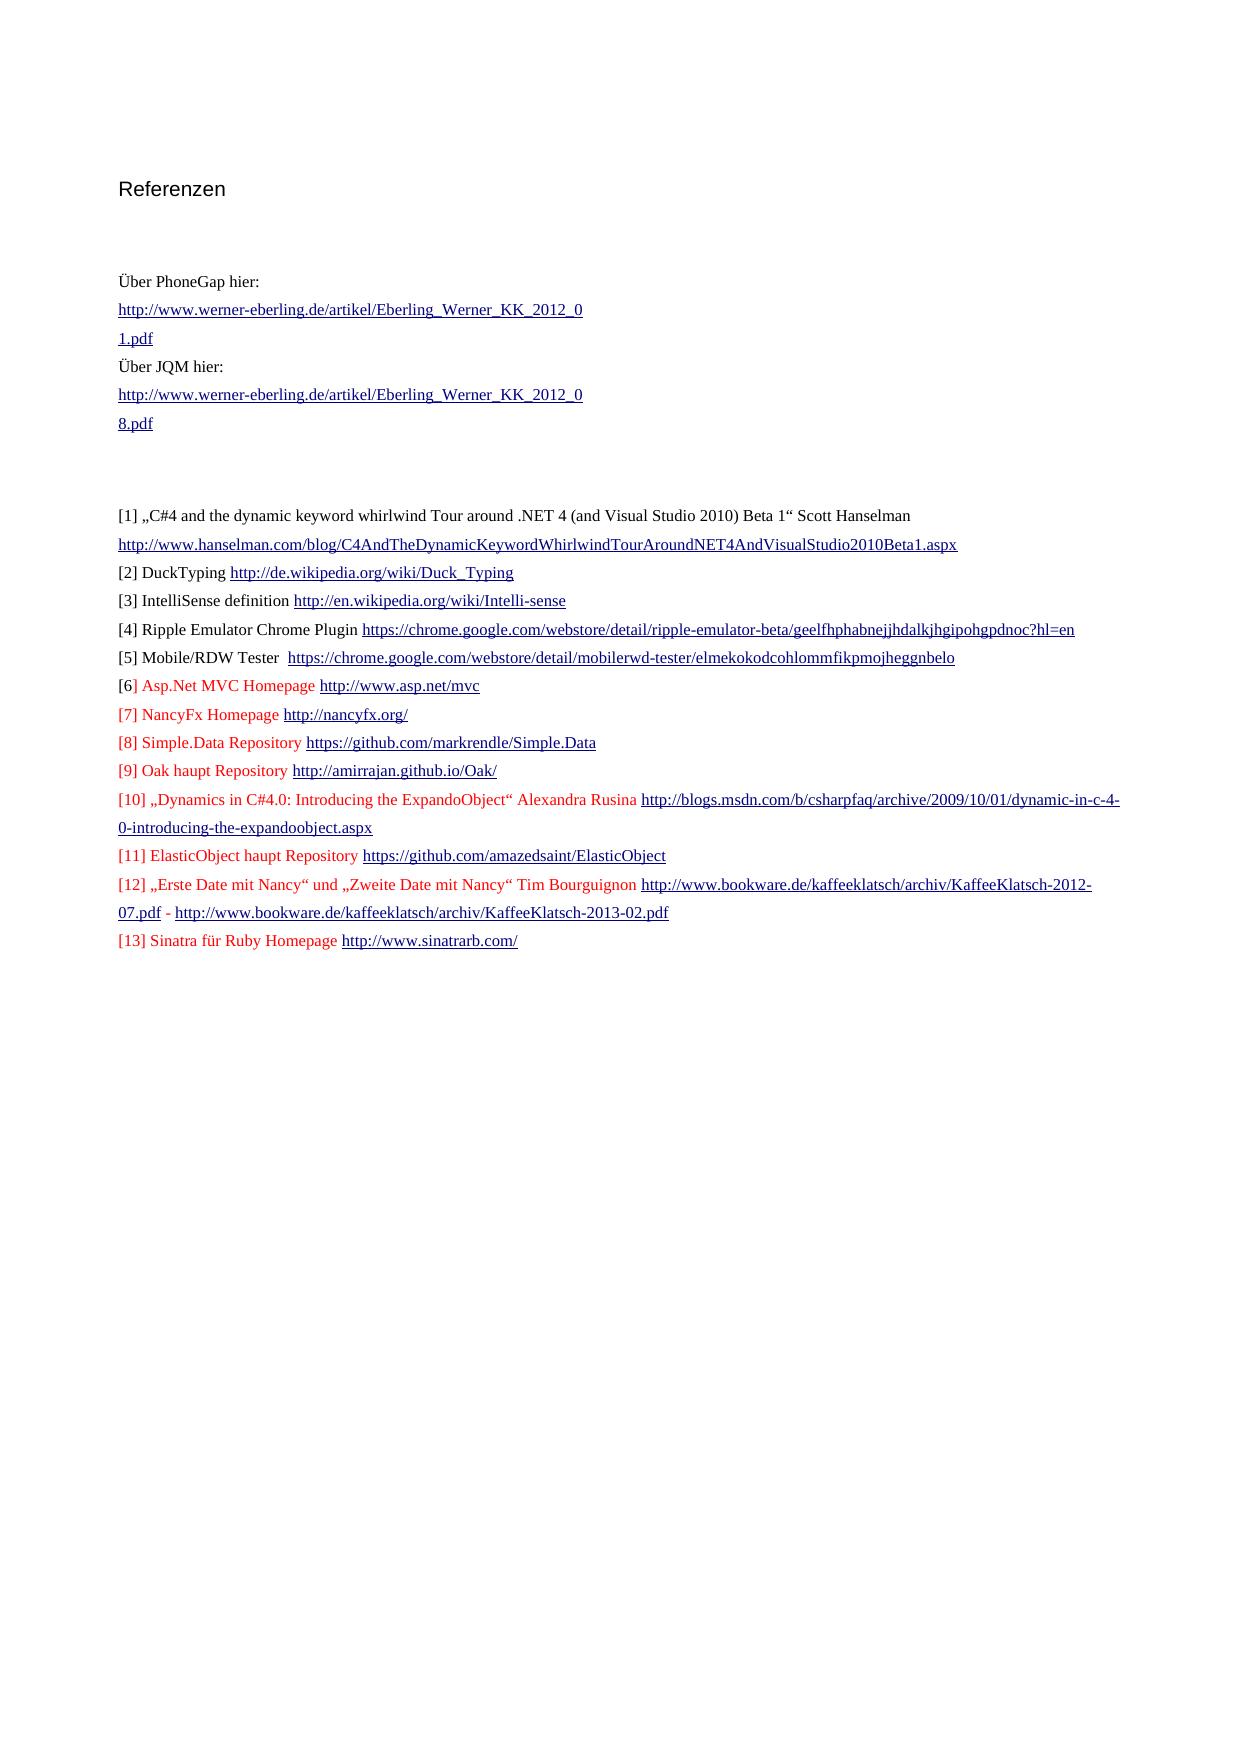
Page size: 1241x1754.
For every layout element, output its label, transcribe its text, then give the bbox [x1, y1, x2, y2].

text [3] IntelliSense definition http://en.wikipedia.org/wiki/Intelli-sense [118, 584, 1122, 613]
text [6] Asp.Net MVC Homepage http://www.asp.net/mvc [118, 669, 1122, 698]
text Über PhoneGap hier: http://www.werner-eberling.de/artikel/Eberling_Werner_KK_2012_01.pdf [118, 265, 591, 350]
text [13] Sinatra für Ruby Homepage http://www.sinatrarb.com/ [118, 924, 1122, 953]
text [11] ElasticObject haupt Repository https://github.com/amazedsaint/ElasticObject [118, 839, 1122, 868]
text [5] Mobile/RDW Tester https://chrome.google.com/webstore/detail/mobilerwd-tester/elmekokodcohlommfikpmojheggnbelo [118, 641, 1122, 669]
text [9] Oak haupt Repository http://amirrajan.github.io/Oak/ [118, 754, 1122, 783]
text [8] Simple.Data Repository https://github.com/markrendle/Simple.Data [118, 726, 1122, 754]
text [4] Ripple Emulator Chrome Plugin https://chrome.google.com/webstore/detail/ripple-emulator-beta/geelfhphabnejjhdalkjhgipohgpdnoc?hl=en [118, 613, 1122, 641]
text Referenzen [118, 177, 591, 200]
text [12] „Erste Date mit Nancy“ und „Zweite Date mit Nancy“ Tim Bourguignon http://www.bookware.de/kaffeeklatsch/archiv/KaffeeKlatsch-2012-07.pdf - http://www.bookware.de/kaffeeklatsch/archiv/KaffeeKlatsch-2013-02.pdf [118, 868, 1122, 924]
text [7] NancyFx Homepage http://nancyfx.org/ [118, 698, 1122, 726]
text [1] „C#4 and the dynamic keyword whirlwind Tour around .NET 4 (and Visual Studio 2010) Beta 1“ Scott Hanselman http://www.hanselman.com/blog/C4AndTheDynamicKeywordWhirlwindTourAroundNET4AndVisualStudio2010Beta1.aspx [118, 499, 1122, 556]
text [2] DuckTyping http://de.wikipedia.org/wiki/Duck_Typing [118, 556, 1122, 584]
text [10] „Dynamics in C#4.0: Introducing the ExpandoObject“ Alexandra Rusina http://blogs.msdn.com/b/csharpfaq/archive/2009/10/01/dynamic-in-c-4-0-introducing-the-expandoobject.aspx [118, 783, 1122, 839]
text Über JQM hier: http://www.werner-eberling.de/artikel/Eberling_Werner_KK_2012_08.pdf [118, 350, 591, 435]
